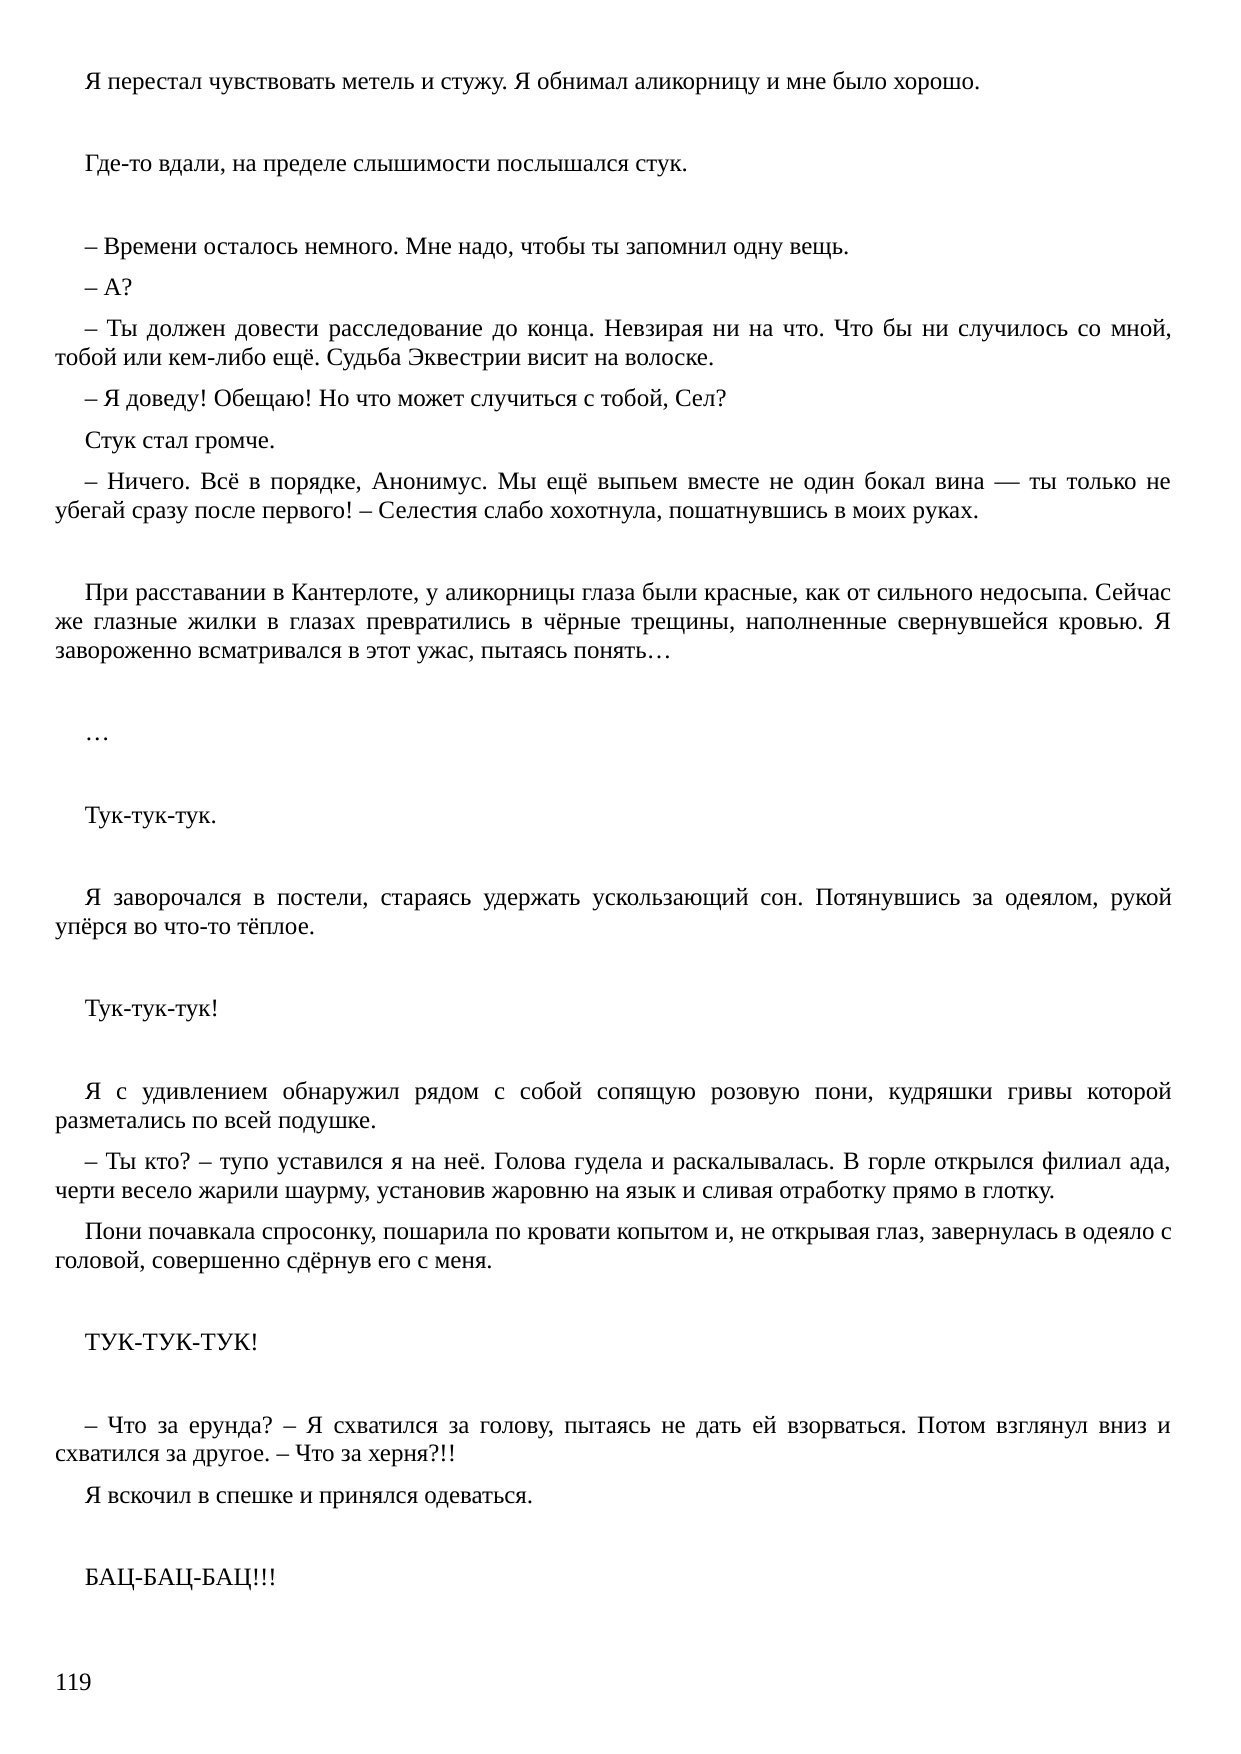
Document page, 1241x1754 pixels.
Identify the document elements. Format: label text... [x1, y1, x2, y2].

text – Ты кто? – тупо уставился я на неё. Голова гудела и раскалывалась. В горле открылся филиал ада, черти весело жарили шаурму, установив жаровню на язык и сливая отработку прямо в глотку. [55, 1146, 1173, 1203]
text Тук-тук-тук! [55, 993, 1173, 1022]
text Пони почавкала спросонку, пошарила по кровати копытом и, не открывая глаз, завернулась в одеяло с головой, совершенно сдёрнув его с меня. [55, 1216, 1173, 1273]
text – Что за ерунда? – Я схватился за голову, пытаясь не дать ей взорваться. Потом взглянул вниз и схватился за другое. – Что за херня?!! [55, 1410, 1173, 1467]
text Я с удивлением обнаружил рядом с собой сопящую розовую пони, кудряшки гривы которой разметались по всей подушке. [55, 1076, 1173, 1133]
text – Ничего. Всё в порядке, Анонимус. Мы ещё выпьем вместе не один бокал вина — ты только не убегай сразу после первого! – Селестия слабо хохотнула, пошатнувшись в моих руках. [55, 466, 1173, 523]
text ТУК-ТУК-ТУК! [55, 1327, 1173, 1356]
text Я заворочался в постели, стараясь удержать ускользающий сон. Потянувшись за одеялом, рукой упёрся во что-то тёплое. [55, 882, 1173, 940]
text При расставании в Кантерлоте, у аликорницы глаза были красные, как от сильного недосыпа. Сейчас же глазные жилки в глазах превратились в чёрные трещины, наполненные свернувшейся кровью. Я завороженно всматривался в этот ужас, пытаясь понять… [55, 577, 1173, 663]
text Я перестал чувствовать метель и стужу. Я обнимал аликорницу и мне было хорошо. [55, 66, 1173, 95]
text – А? [55, 272, 1173, 301]
text – Времени осталось немного. Мне надо, чтобы ты запомнил одну вещь. [55, 231, 1173, 260]
text Стук стал громче. [55, 425, 1173, 453]
text – Я доведу! Обещаю! Но что может случиться с тобой, Сел? [55, 383, 1173, 412]
text … [55, 717, 1173, 746]
text Я вскочил в спешке и принялся одеваться. [55, 1480, 1173, 1508]
text Тук-тук-тук. [55, 800, 1173, 828]
text БАЦ-БАЦ-БАЦ!!! [55, 1562, 1173, 1591]
text – Ты должен довести расследование до конца. Невзирая ни на что. Что бы ни случилось со мной, тобой или кем-либо ещё. Судьба Эквестрии висит на волоске. [55, 313, 1173, 371]
text Где-то вдали, на пределе слышимости послышался стук. [55, 148, 1173, 177]
